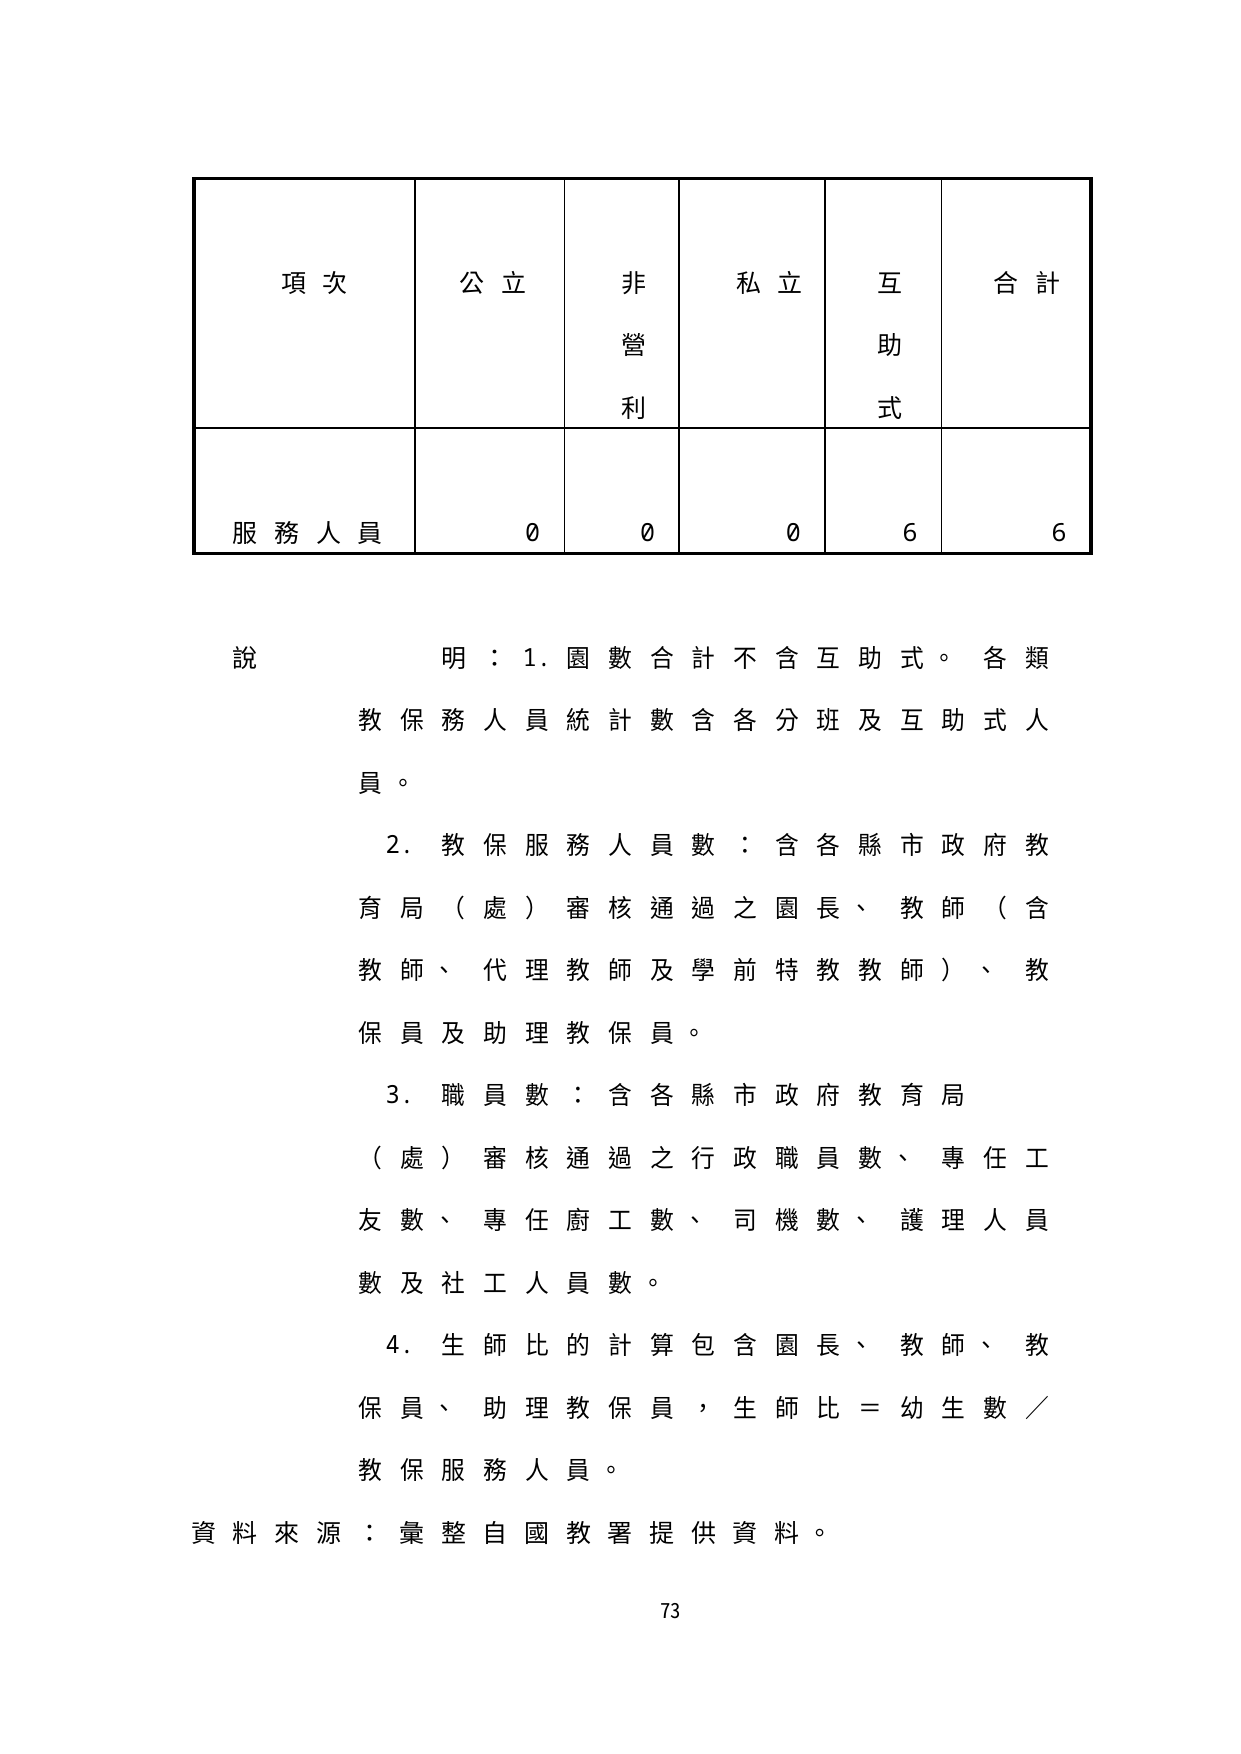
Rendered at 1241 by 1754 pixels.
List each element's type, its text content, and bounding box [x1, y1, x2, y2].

table_header 項次 [196, 180, 414, 427]
text 2.教保服務人員數：含各縣市政府教育局（處）審核通過之園長、教師（含教師、代理教師及學前特教教師）、教保員及助理教保員。 [184, 802, 1058, 1052]
table_cell 服務人員 [196, 429, 414, 552]
text 資料來源：彙整自國教署提供資料。 [183, 1490, 1058, 1552]
table_header 私立 [680, 180, 824, 427]
table_cell 6 [942, 429, 1089, 552]
text 4.生師比的計算包含園長、教師、教保員、助理教保員，生師比＝幼生數∕教保服務人員。 [187, 1302, 1058, 1490]
text 說 明：1.園數合計不含互助式。各類教保務人員統計數含各分班及互助式人員。 [184, 615, 1058, 802]
table_cell 6 [826, 429, 941, 552]
table_cell 0 [680, 429, 824, 552]
table_cell 0 [565, 429, 678, 552]
table_cell 0 [416, 429, 564, 552]
table_header 互助式 [826, 180, 941, 427]
table_header 非營利 [565, 180, 678, 427]
table_header 公立 [416, 180, 564, 427]
table_header 合計 [942, 180, 1089, 427]
text 3.職員數：含各縣市政府教育局（處）審核通過之行政職員數、專任工友數、專任廚工數、司機數、護理人員數及社工人員數。 [187, 1052, 1058, 1302]
